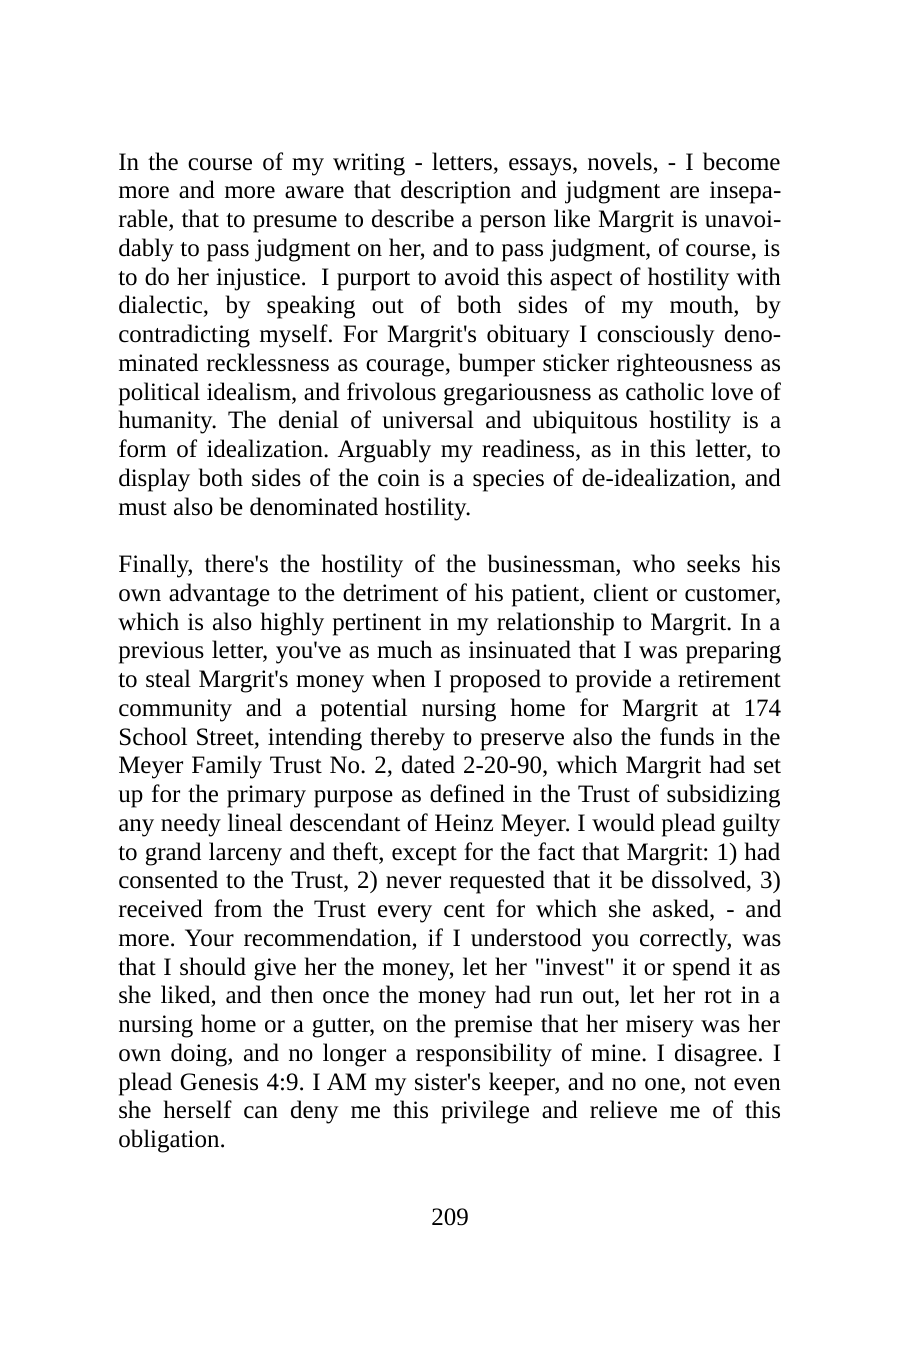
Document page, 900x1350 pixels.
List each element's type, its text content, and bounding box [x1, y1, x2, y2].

text In the course of my writing - letters, essays, novels, - I become more and more aware that description and judgment are insepa-rable, that to presume to describe a person like Margrit is unavoi-dably to pass judgment on her, and to pass judgment, of course, is to do her injustice. I purport to avoid this aspect of hostility with dialectic, by speaking out of both sides of my mouth, by contradicting myself. For Margrit's obituary I consciously deno-minated recklessness as courage, bumper sticker righteousness as political idealism, and frivolous gregariousness as catholic love of humanity. The denial of universal and ubiquitous hostility is a form of idealization. Arguably my readiness, as in this letter, to display both sides of the coin is a species of de-idealization, and must also be denominated hostility. [118, 147, 782, 521]
text Finally, there's the hostility of the businessman, who seeks his own advantage to the detriment of his patient, client or customer, which is also highly pertinent in my relationship to Margrit. In a previous letter, you've as much as insinuated that I was preparing to steal Margrit's money when I proposed to provide a retirement community and a potential nursing home for Margrit at 174 School Street, intending thereby to preserve also the funds in the Meyer Family Trust No. 2, dated 2-20-90, which Margrit had set up for the primary purpose as defined in the Trust of subsidizing any needy lineal descendant of Heinz Meyer. I would plead guilty to grand larceny and theft, except for the fact that Margrit: 1) had consented to the Trust, 2) never requested that it be dissolved, 3) received from the Trust every cent for which she asked, - and more. Your recommendation, if I understood you correctly, was that I should give her the money, let her "invest" it or spend it as she liked, and then once the money had run out, let her rot in a nursing home or a gutter, on the premise that her misery was her own doing, and no longer a responsibility of mine. I disagree. I plead Genesis 4:9. I AM my sister's keeper, and no one, not even she herself can deny me this privilege and relieve me of this obligation. [118, 549, 782, 1153]
